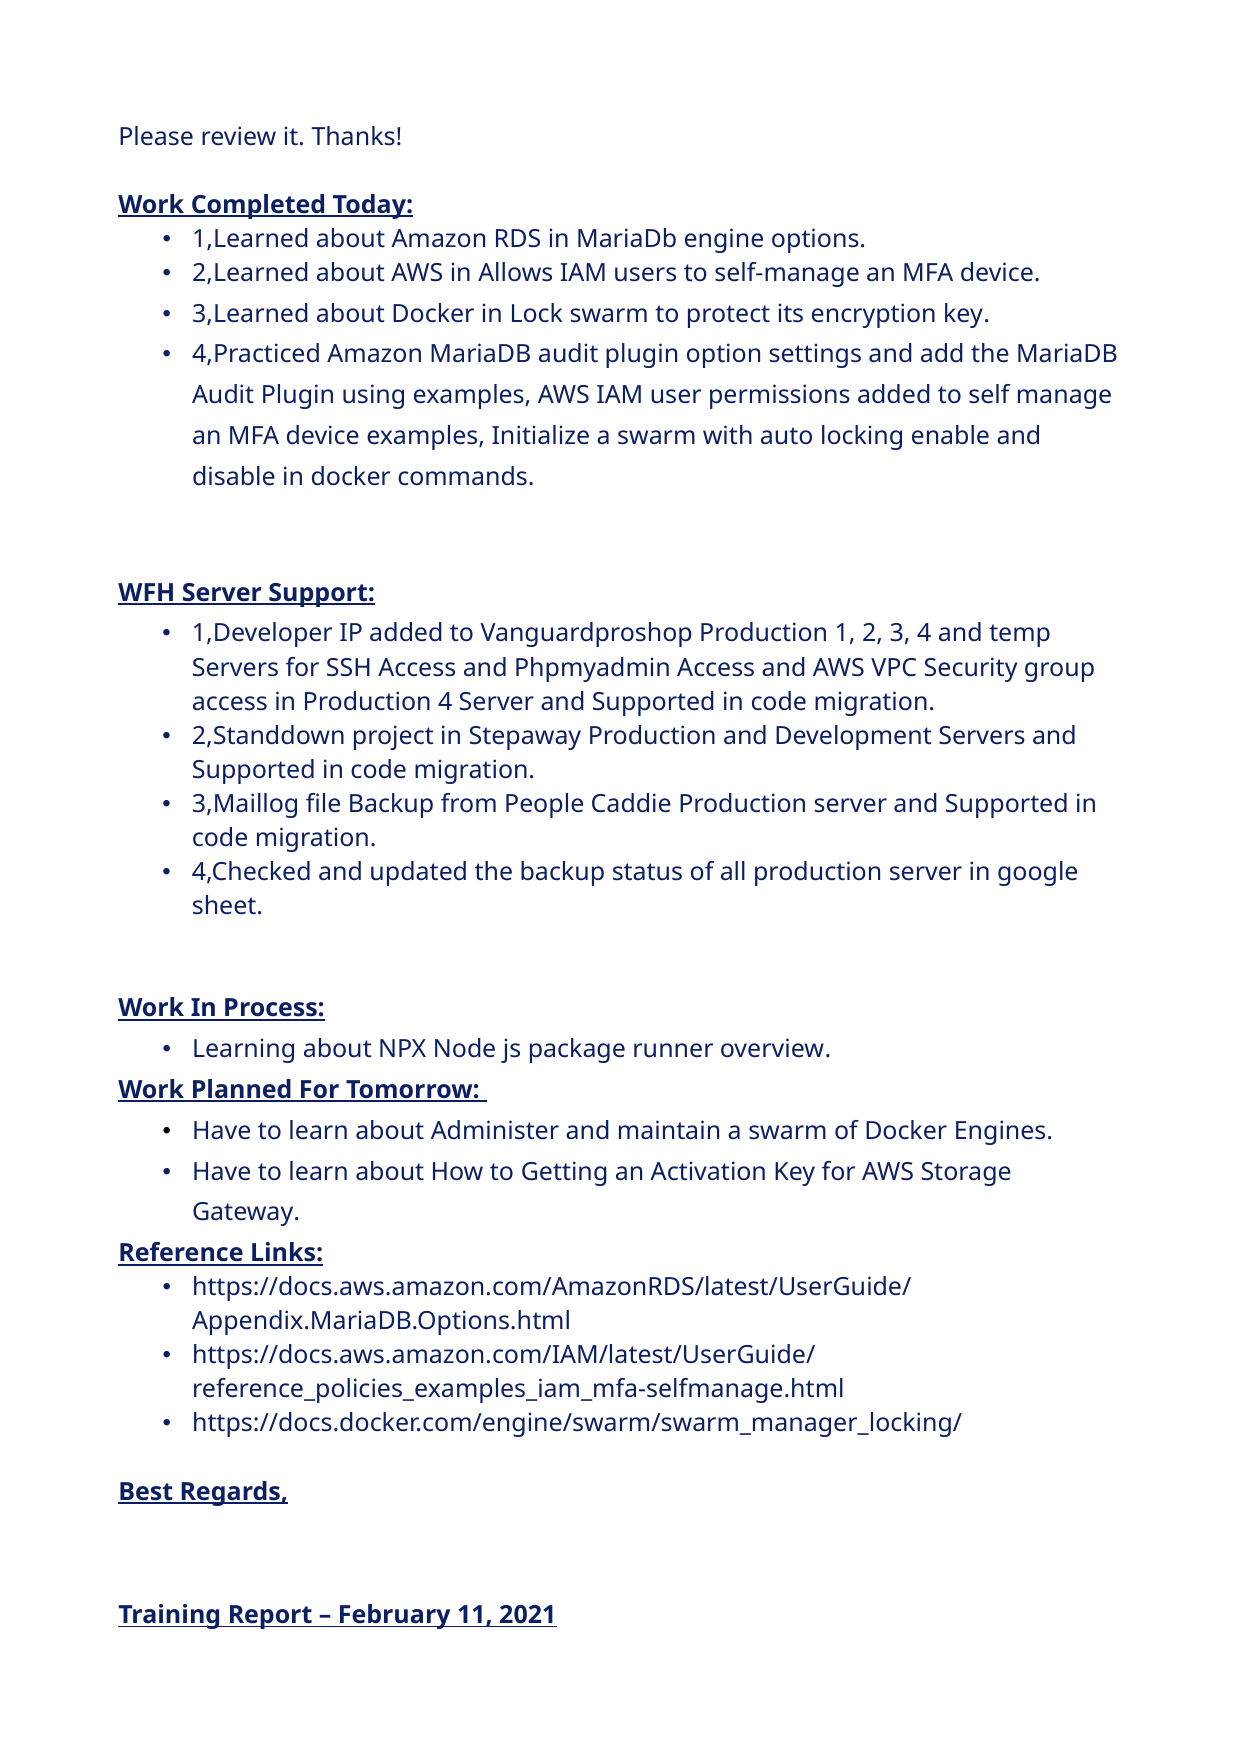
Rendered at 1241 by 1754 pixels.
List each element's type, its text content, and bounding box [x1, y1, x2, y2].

list https://docs.aws.amazon.com/AmazonRDS/latest/UserGuide/Appendix.MariaDB.Options.html [162, 1269, 1122, 1337]
list 4,Practiced Amazon MariaDB audit plugin option settings and add the MariaDB Audit Plugin using examples, AWS IAM user permissions added to self manage an MFA device examples, Initialize a swarm with auto locking enable and disable in docker commands. [162, 336, 1122, 493]
text Work Planned For Tomorrow: [118, 1071, 1122, 1106]
text Training Report – February 11, 2021 [118, 1597, 1122, 1631]
text Reference Links: [118, 1235, 1122, 1269]
subtitle 1,Developer IP added to Vanguardproshop Production 1, 2, 3, 4 and temp Servers for SSH Access and Phpmyadmin Access and AWS VPC Security group access in Production 4 Server and Supported in code migration. [162, 615, 1122, 717]
list https://docs.docker.com/engine/swarm/swarm_manager_locking/ [162, 1405, 1122, 1439]
subtitle 3,Maillog file Backup from People Caddie Production server and Supported in code migration. [162, 785, 1122, 853]
text WFH Server Support: [118, 574, 1122, 608]
text Work Completed Today: [118, 186, 1122, 220]
text Work In Process: [118, 990, 1122, 1024]
list https://docs.aws.amazon.com/IAM/latest/UserGuide/reference_policies_examples_iam_mfa-selfmanage.html [162, 1337, 1122, 1405]
list 1,Learned about Amazon RDS in MariaDb engine options. [162, 220, 1122, 254]
list 2,Learned about AWS in Allows IAM users to self-manage an MFA device. [162, 254, 1122, 288]
list Have to learn about Administer and maintain a swarm of Docker Engines. [162, 1112, 1122, 1146]
text Best Regards, [118, 1473, 1122, 1507]
text Please review it. Thanks! [118, 118, 1122, 152]
subtitle 2,Standdown project in Stepaway Production and Development Servers and Supported in code migration. [162, 717, 1122, 785]
subtitle 4,Checked and updated the backup status of all production server in google sheet. [162, 853, 1122, 922]
list Learning about NPX Node js package runner overview. [162, 1031, 1122, 1065]
list Have to learn about How to Getting an Activation Key for AWS Storage Gateway. [162, 1153, 1122, 1228]
list 3,Learned about Docker in Lock swarm to protect its encryption key. [162, 295, 1122, 329]
